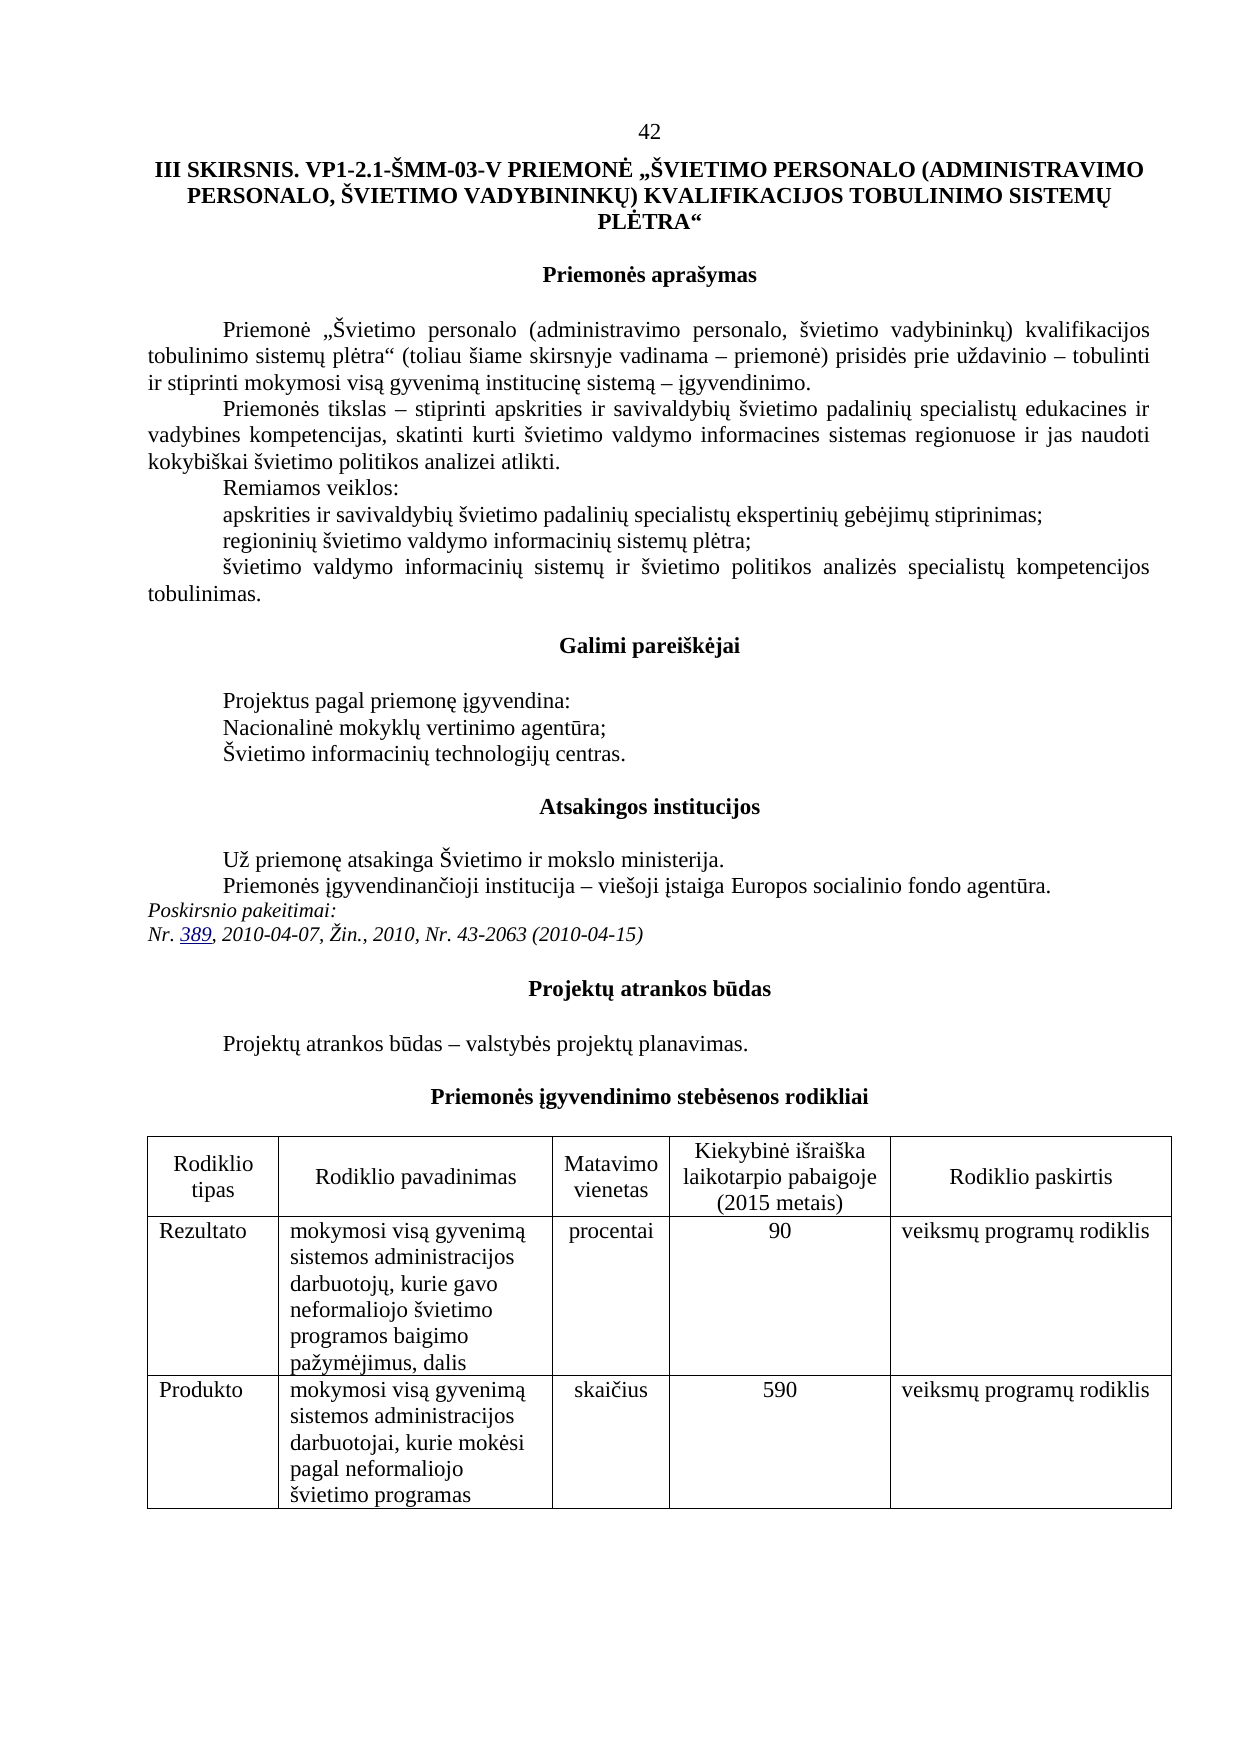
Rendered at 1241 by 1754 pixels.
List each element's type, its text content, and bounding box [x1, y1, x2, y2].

table_header Rodiklio paskirtis [891, 1137, 1171, 1216]
table_cell veiksmų programų rodiklis [891, 1376, 1171, 1508]
table_cell 590 [670, 1376, 890, 1508]
text Nr. 389, 2010-04-07, Žin., 2010, Nr. 43-2063 (2010-04-15) [148, 922, 1152, 946]
table_header Rodiklio pavadinimas [279, 1137, 552, 1216]
text Galimi pareiškėjai [148, 632, 1152, 659]
text Projektus pagal priemonę įgyvendina: [148, 687, 1152, 714]
subtitle III SKIRSNIS. VP1-2.1-ŠMM-03-V PRIEMONĖ „ŠVIETIMO PERSONALO (ADMINISTRAVIMO PERSONALO, ŠVIETIMO VADYBININKŲ) KVALIFIKACIJOS TOBULINIMO SISTEMŲ PLĖTRA“ [148, 156, 1152, 235]
table_cell mokymosi visą gyvenimą sistemos administracijos darbuotojai, kurie mokėsi pagal neformaliojo švietimo programas [279, 1376, 552, 1508]
text švietimo valdymo informacinių sistemų ir švietimo politikos analizės specialistų kompetencijos tobulinimas. [148, 553, 1152, 606]
table_header Rodiklio tipas [148, 1137, 278, 1216]
text Nacionalinė mokyklų vertinimo agentūra; [148, 714, 1152, 740]
text Remiamos veiklos: [148, 474, 1152, 501]
text Švietimo informacinių technologijų centras. [148, 740, 1152, 767]
text Priemonės įgyvendinimo stebėsenos rodikliai [148, 1083, 1152, 1109]
text Priemonės aprašymas [148, 261, 1152, 287]
text Poskirsnio pakeitimai: [148, 898, 1152, 922]
text Priemonės tikslas – stiprinti apskrities ir savivaldybių švietimo padalinių specialistų edukacines ir vadybines kompetencijas, skatinti kurti švietimo valdymo informacines sistemas regionuose ir jas naudoti kokybiškai švietimo politikos analizei atlikti. [148, 395, 1152, 474]
table_header Matavimo vienetas [553, 1137, 669, 1216]
table_cell Rezultato [148, 1217, 278, 1375]
table_cell 90 [670, 1217, 890, 1375]
table_cell skaičius [553, 1376, 669, 1508]
text Atsakingos institucijos [148, 793, 1152, 819]
table_cell veiksmų programų rodiklis [891, 1217, 1171, 1375]
text apskrities ir savivaldybių švietimo padalinių specialistų ekspertinių gebėjimų stiprinimas; [148, 501, 1152, 527]
text Už priemonę atsakinga Švietimo ir mokslo ministerija. [148, 846, 1152, 872]
text Priemonė „Švietimo personalo (administravimo personalo, švietimo vadybininkų) kvalifikacijos tobulinimo sistemų plėtra“ (toliau šiame skirsnyje vadinama – priemonė) prisidės prie uždavinio – tobulinti ir stiprinti mokymosi visą gyvenimą institucinę sistemą – įgyvendinimo. [148, 316, 1152, 395]
text Projektų atrankos būdas [148, 975, 1152, 1002]
text Projektų atrankos būdas – valstybės projektų planavimas. [185, 1030, 1152, 1057]
table_cell procentai [553, 1217, 669, 1375]
table_cell mokymosi visą gyvenimą sistemos administracijos darbuotojų, kurie gavo neformaliojo švietimo programos baigimo pažymėjimus, dalis [279, 1217, 552, 1375]
text Priemonės įgyvendinančioji institucija – viešoji įstaiga Europos socialinio fondo agentūra. [148, 872, 1152, 898]
text regioninių švietimo valdymo informacinių sistemų plėtra; [148, 527, 1152, 553]
table_cell Produkto [148, 1376, 278, 1508]
table_header Kiekybinė išraiška laikotarpio pabaigoje (2015 metais) [670, 1137, 890, 1216]
